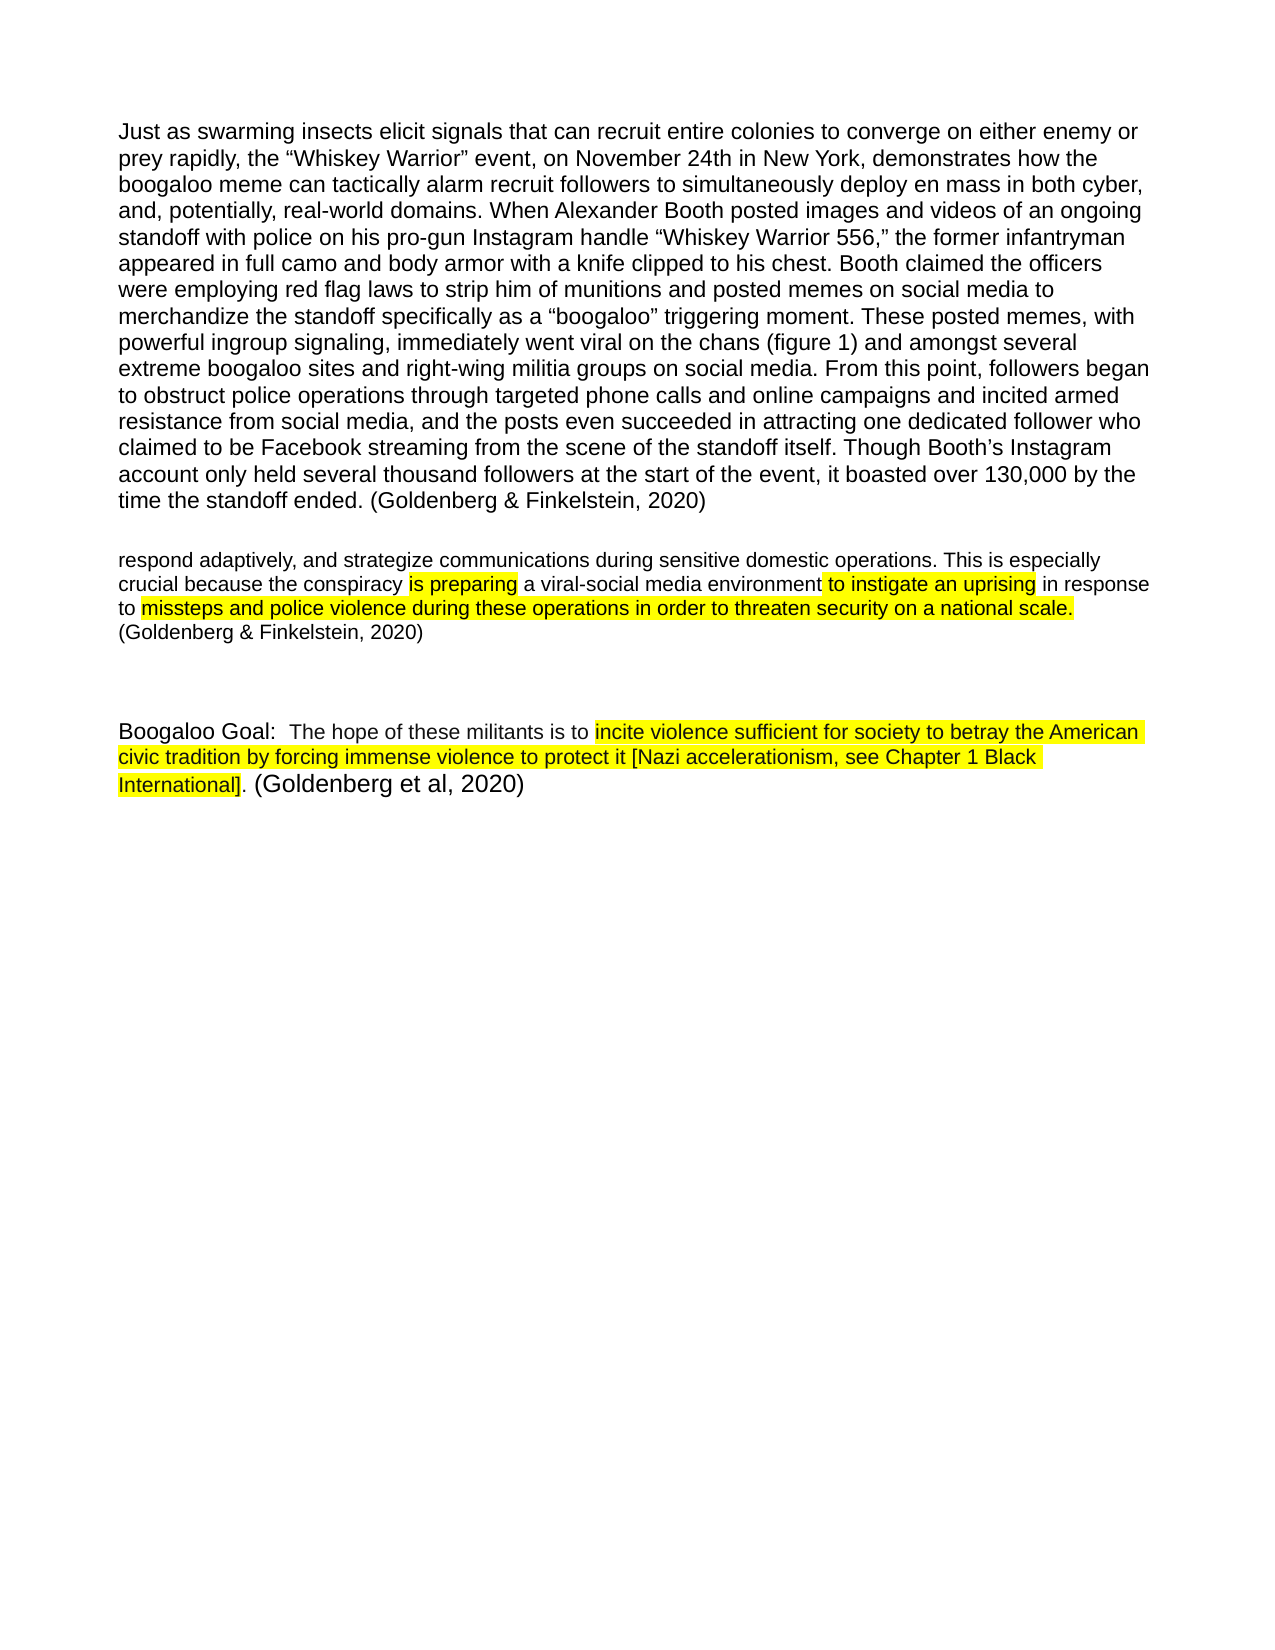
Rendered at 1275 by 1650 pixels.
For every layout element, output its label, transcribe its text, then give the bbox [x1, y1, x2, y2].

text Boogaloo Goal: The hope of these militants is to incite violence sufficient for society to betray the American civic tradition by forcing immense violence to protect it [Nazi accelerationism, see Chapter 1 Black International]. (Goldenberg et al, 2020) [118, 718, 1157, 798]
text respond adaptively, and strategize communications during sensitive domestic operations. This is especially crucial because the conspiracy is preparing a viral-social media environment to instigate an uprising in response to missteps and police violence during these operations in order to threaten security on a national scale. (Goldenberg & Finkelstein, 2020) [118, 548, 1157, 644]
text Just as swarming insects elicit signals that can recruit entire colonies to converge on either enemy or prey rapidly, the “Whiskey Warrior” event, on November 24th in New York, demonstrates how the boogaloo meme can tactically alarm recruit followers to simultaneously deploy en mass in both cyber, and, potentially, real-world domains. When Alexander Booth posted images and videos of an ongoing standoff with police on his pro-gun Instagram handle “Whiskey Warrior 556,” the former infantryman appeared in full camo and body armor with a knife clipped to his chest. Booth claimed the officers were employing red flag laws to strip him of munitions and posted memes on social media to merchandize the standoff specifically as a “boogaloo” triggering moment. These posted memes, with powerful ingroup signaling, immediately went viral on the chans (figure 1) and amongst several extreme boogaloo sites and right-wing militia groups on social media. From this point, followers began to obstruct police operations through targeted phone calls and online campaigns and incited armed resistance from social media, and the posts even succeeded in attracting one dedicated follower who claimed to be Facebook streaming from the scene of the standoff itself. Though Booth’s Instagram account only held several thousand followers at the start of the event, it boasted over 130,000 by the time the standoff ended. (Goldenberg & Finkelstein, 2020) [118, 118, 1157, 513]
